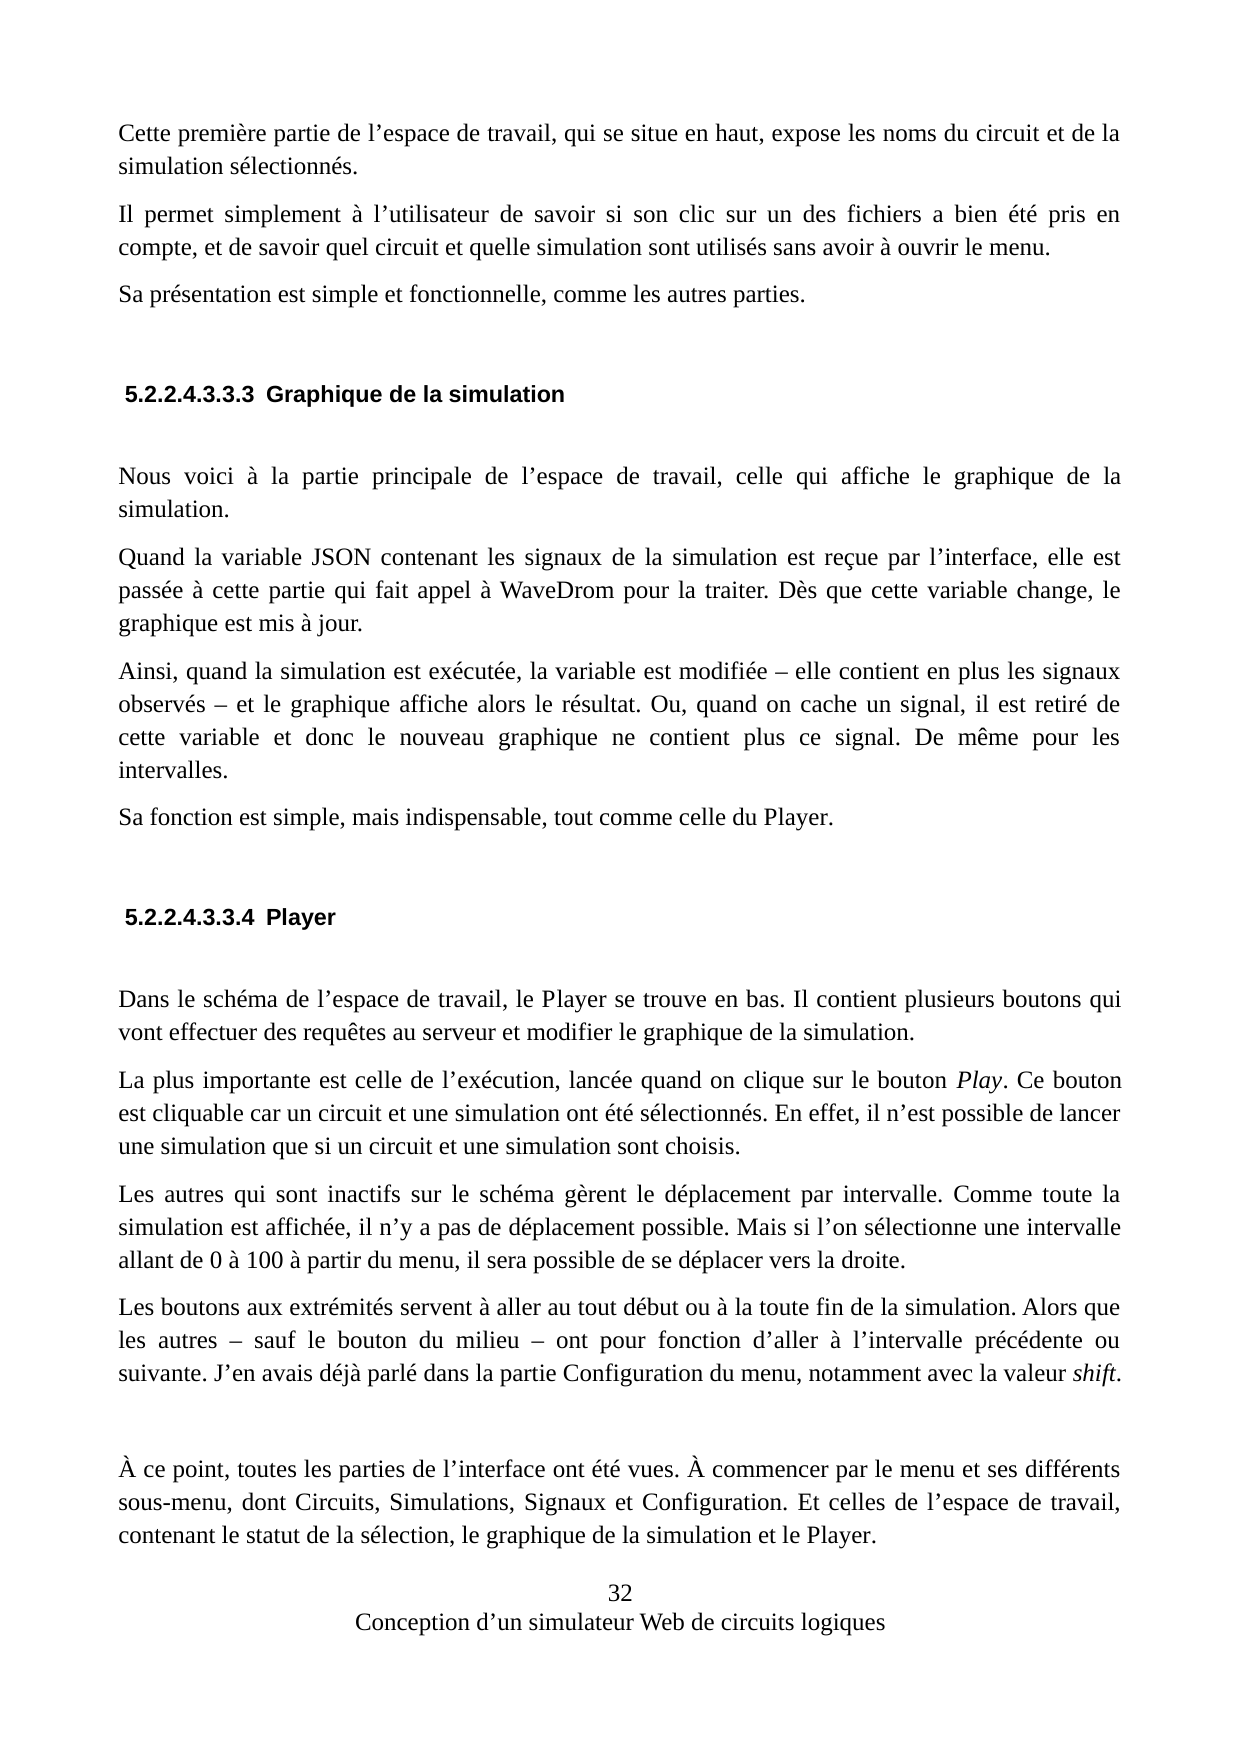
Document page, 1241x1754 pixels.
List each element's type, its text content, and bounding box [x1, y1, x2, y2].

text Cette première partie de l’espace de travail, qui se situe en haut, expose les noms du circuit et de la simulation sélectionnés. [118, 118, 1122, 180]
text Quand la variable JSON contenant les signaux de la simulation est reçue par l’interface, elle est passée à cette partie qui fait appel à WaveDrom pour la traiter. Dès que cette variable change, le graphique est mis à jour. [118, 542, 1122, 637]
text Nous voici à la partie principale de l’espace de travail, celle qui affiche le graphique de la simulation. [118, 461, 1122, 523]
subtitle Graphique de la simulation [118, 381, 1122, 408]
text Ainsi, quand la simulation est exécutée, la variable est modifiée – elle contient en plus les signaux observés – et le graphique affiche alors le résultat. Ou, quand on cache un signal, il est retiré de cette variable et donc le nouveau graphique ne contient plus ce signal. De même pour les intervalles. [118, 656, 1122, 783]
text La plus importante est celle de l’exécution, lancée quand on clique sur le bouton Play. Ce bouton est cliquable car un circuit et une simulation ont été sélectionnés. En effet, il n’est possible de lancer une simulation que si un circuit et une simulation sont choisis. [118, 1065, 1122, 1160]
text Les boutons aux extrémités servent à aller au tout début ou à la toute fin de la simulation. Alors que les autres – sauf le bouton du milieu – ont pour fonction d’aller à l’intervalle précédente ou suivante. J’en avais déjà parlé dans la partie Configuration du menu, notamment avec la valeur shift. [118, 1292, 1122, 1387]
text Les autres qui sont inactifs sur le schéma gèrent le déplacement par intervalle. Comme toute la simulation est affichée, il n’y a pas de déplacement possible. Mais si l’on sélectionne une intervalle allant de 0 à 100 à partir du menu, il sera possible de se déplacer vers la droite. [118, 1179, 1122, 1273]
text Sa fonction est simple, mais indispensable, tout comme celle du Player. [118, 802, 1122, 831]
text À ce point, toutes les parties de l’interface ont été vues. À commencer par le menu et ses différents sous-menu, dont Circuits, Simulations, Signaux et Configuration. Et celles de l’espace de travail, contenant le statut de la sélection, le graphique de la simulation et le Player. [118, 1454, 1122, 1548]
text Il permet simplement à l’utilisateur de savoir si son clic sur un des fichiers a bien été pris en compte, et de savoir quel circuit et quelle simulation sont utilisés sans avoir à ouvrir le menu. [118, 199, 1122, 261]
text Dans le schéma de l’espace de travail, le Player se trouve en bas. Il contient plusieurs boutons qui vont effectuer des requêtes au serveur et modifier le graphique de la simulation. [118, 984, 1122, 1046]
text Sa présentation est simple et fonctionnelle, comme les autres parties. [118, 279, 1122, 308]
subtitle Player [118, 904, 1122, 931]
